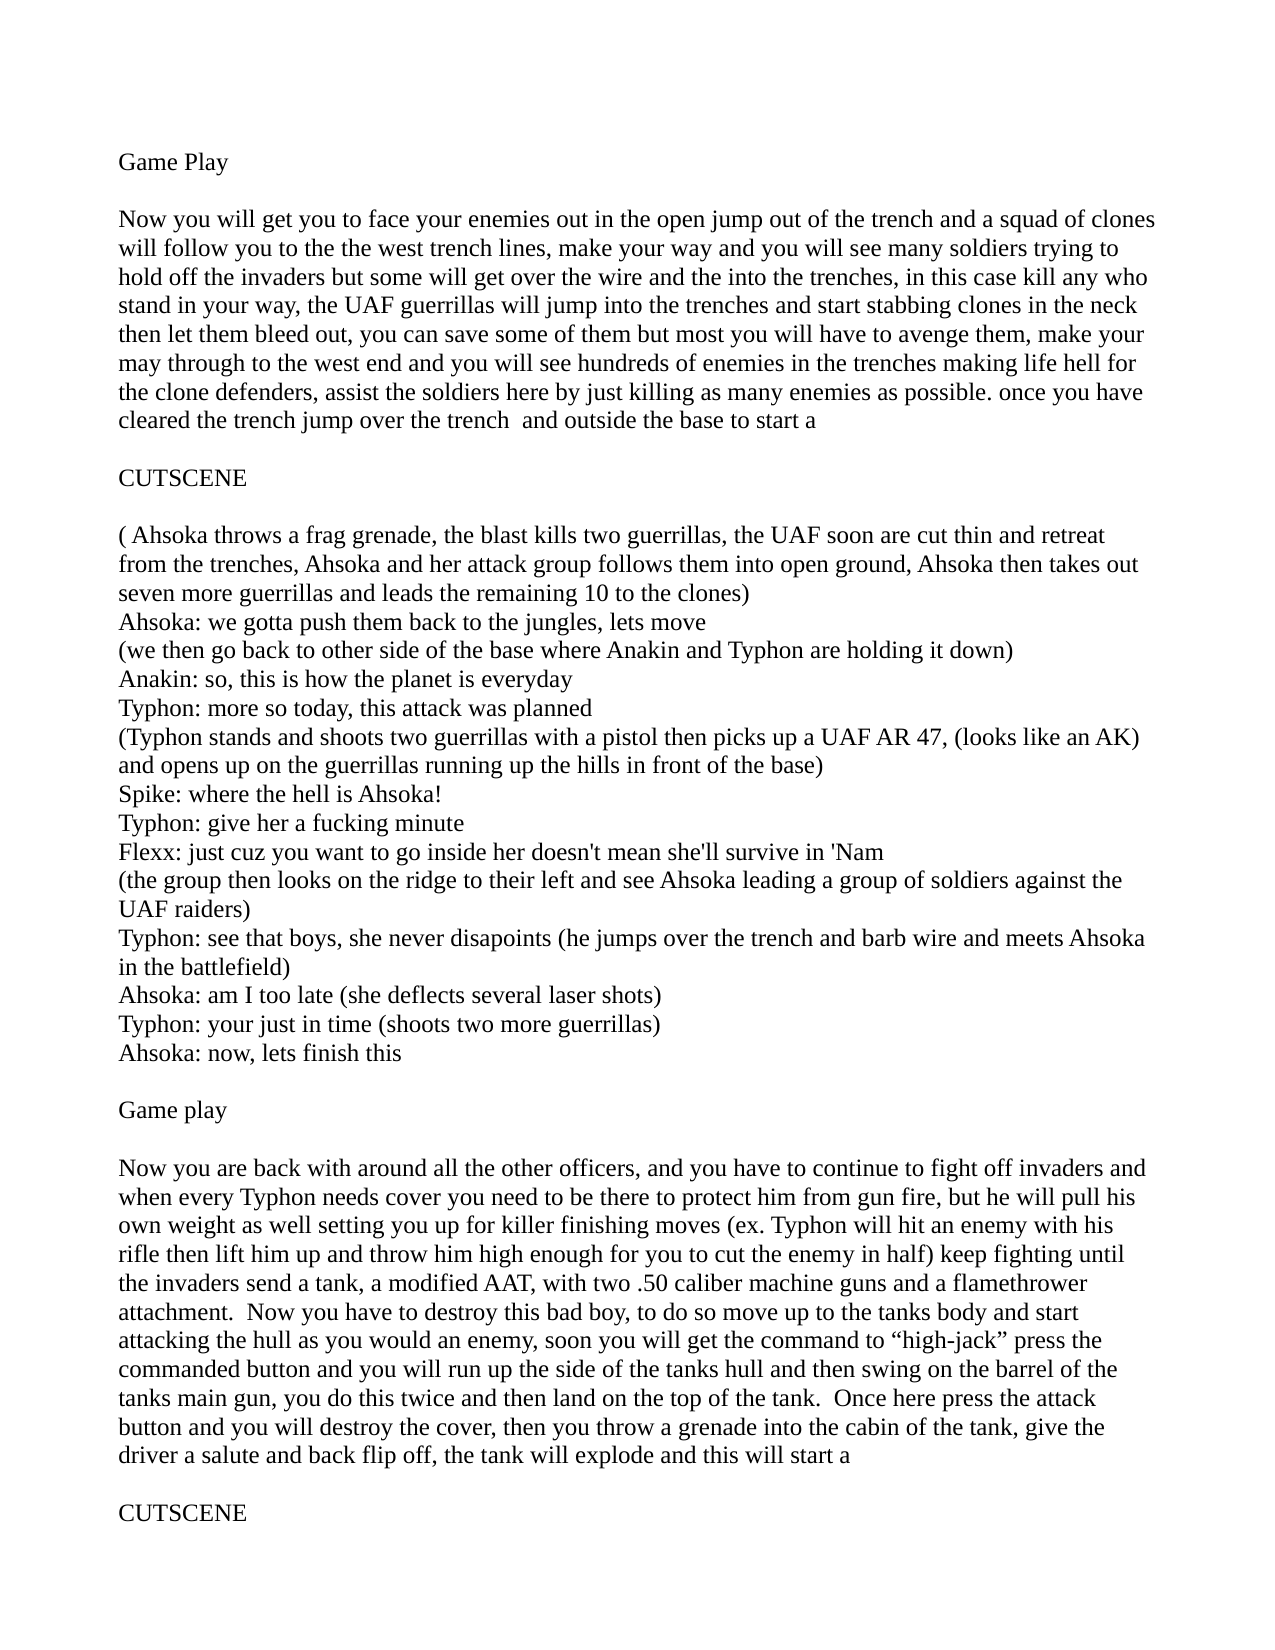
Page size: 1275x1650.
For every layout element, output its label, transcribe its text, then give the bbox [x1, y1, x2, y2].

text ( Ahsoka throws a frag grenade, the blast kills two guerrillas, the UAF soon are cut thin and retreat from the trenches, Ahsoka and her attack group follows them into open ground, Ahsoka then takes out seven more guerrillas and leads the remaining 10 to the clones) [118, 521, 1157, 607]
text Typhon: more so today, this attack was planned [118, 693, 1157, 722]
text Game Play [118, 147, 1157, 176]
text Flexx: just cuz you want to go inside her doesn't mean she'll survive in 'Nam [118, 837, 1157, 866]
text Typhon: see that boys, she never disapoints (he jumps over the trench and barb wire and meets Ahsoka in the battlefield) [118, 923, 1157, 981]
text Game play [118, 1096, 1157, 1124]
text Now you are back with around all the other officers, and you have to continue to fight off invaders and when every Typhon needs cover you need to be there to protect him from gun fire, but he will pull his own weight as well setting you up for killer finishing moves (ex. Typhon will hit an enemy with his rifle then lift him up and throw him high enough for you to cut the enemy in half) keep fighting until the invaders send a tank, a modified AAT, with two .50 caliber machine guns and a flamethrower attachment. Now you have to destroy this bad boy, to do so move up to the tanks body and start attacking the hull as you would an enemy, soon you will get the command to “high-jack” press the commanded button and you will run up the side of the tanks hull and then swing on the barrel of the tanks main gun, you do this twice and then land on the top of the tank. Once here press the attack button and you will destroy the cover, then you throw a grenade into the cabin of the tank, give the driver a salute and back flip off, the tank will explode and this will start a [118, 1153, 1157, 1469]
text Anakin: so, this is how the planet is everyday [118, 664, 1157, 693]
text CUTSCENE [118, 1498, 1157, 1527]
text Now you will get you to face your enemies out in the open jump out of the trench and a squad of clones will follow you to the the west trench lines, make your way and you will see many soldiers trying to hold off the invaders but some will get over the wire and the into the trenches, in this case kill any who stand in your way, the UAF guerrillas will jump into the trenches and start stabbing clones in the neck then let them bleed out, you can save some of them but most you will have to avenge them, make your may through to the west end and you will see hundreds of enemies in the trenches making life hell for the clone defenders, assist the soldiers here by just killing as many enemies as possible. once you have cleared the trench jump over the trench and outside the base to start a [118, 204, 1157, 434]
text Typhon: give her a fucking minute [118, 808, 1157, 837]
text Spike: where the hell is Ahsoka! [118, 779, 1157, 808]
text (Typhon stands and shoots two guerrillas with a pistol then picks up a UAF AR 47, (looks like an AK) and opens up on the guerrillas running up the hills in front of the base) [118, 722, 1157, 779]
text Typhon: your just in time (shoots two more guerrillas) [118, 1009, 1157, 1038]
text (we then go back to other side of the base where Anakin and Typhon are holding it down) [118, 636, 1157, 664]
text Ahsoka: we gotta push them back to the jungles, lets move [118, 607, 1157, 636]
text Ahsoka: now, lets finish this [118, 1038, 1157, 1067]
text Ahsoka: am I too late (she deflects several laser shots) [118, 981, 1157, 1009]
text CUTSCENE [118, 463, 1157, 492]
text (the group then looks on the ridge to their left and see Ahsoka leading a group of soldiers against the UAF raiders) [118, 866, 1157, 923]
